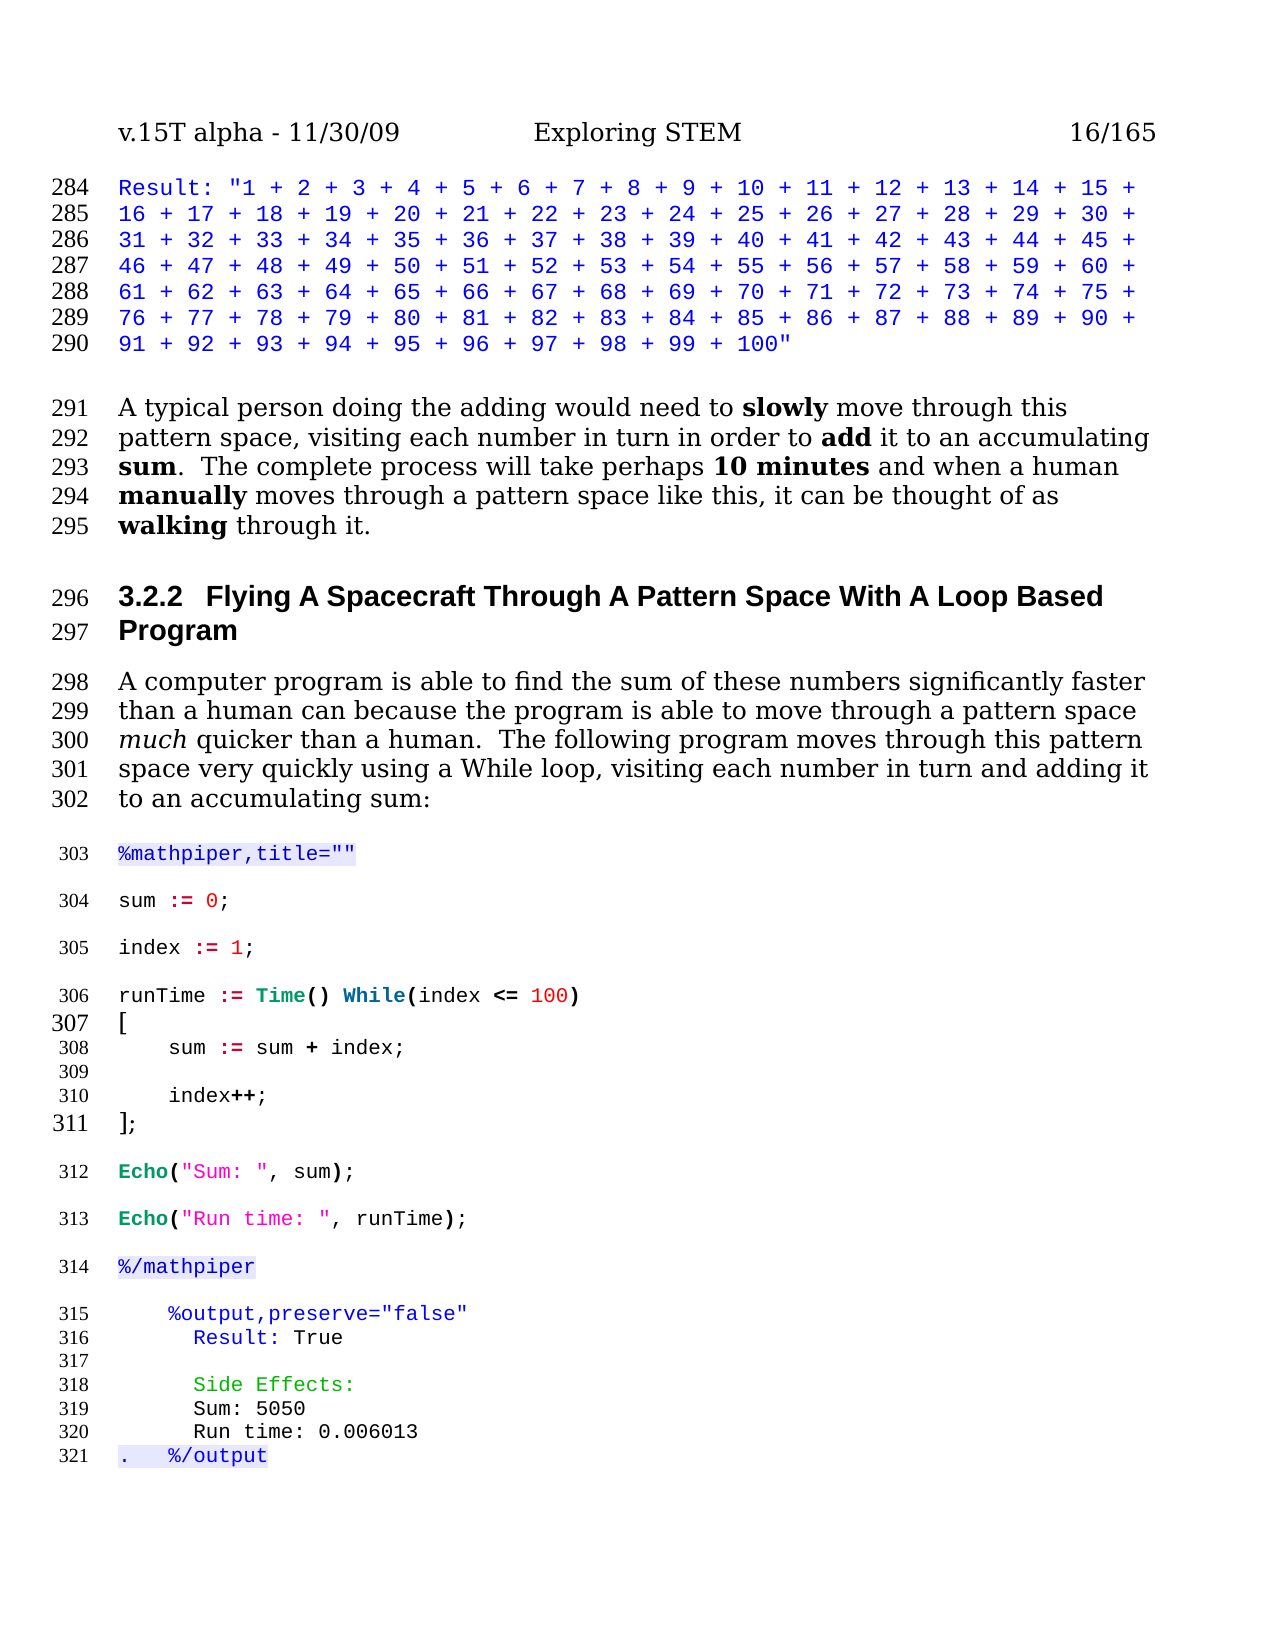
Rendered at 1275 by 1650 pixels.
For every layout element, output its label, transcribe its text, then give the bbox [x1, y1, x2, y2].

text %output,preserve="false" [118, 1303, 1157, 1327]
text ]; [118, 1108, 1157, 1137]
text runTime := Time() While(index <= 100) [118, 984, 1157, 1008]
text sum := 0; [118, 890, 1157, 914]
text Echo("Run time: ", runTime); [118, 1208, 1157, 1232]
text index := 1; [118, 937, 1157, 961]
text index++; [118, 1085, 1157, 1108]
text [ [118, 1008, 1157, 1037]
text A computer program is able to find the sum of these numbers significantly faster than a human can because the program is able to move through a pattern space much quicker than a human. The following program moves through this pattern space very quickly using a While loop, visiting each number in turn and adding it to an accumulating sum: [118, 667, 1157, 813]
text Result: "1 + 2 + 3 + 4 + 5 + 6 + 7 + 8 + 9 + 10 + 11 + 12 + 13 + 14 + 15 + 16 + 17 + 18 + 19 + 20 + 21 + 22 + 23 + 24 + 25 + 26 + 27 + 28 + 29 + 30 + 31 + 32 + 33 + 34 + 35 + 36 + 37 + 38 + 39 + 40 + 41 + 42 + 43 + 44 + 45 + 46 + 47 + 48 + 49 + 50 + 51 + 52 + 53 + 54 + 55 + 56 + 57 + 58 + 59 + 60 + 61 + 62 + 63 + 64 + 65 + 66 + 67 + 68 + 69 + 70 + 71 + 72 + 73 + 74 + 75 + 76 + 77 + 78 + 79 + 80 + 81 + 82 + 83 + 84 + 85 + 86 + 87 + 88 + 89 + 90 + 91 + 92 + 93 + 94 + 95 + 96 + 97 + 98 + 99 + 100" [118, 177, 1157, 358]
text %/mathpiper [118, 1256, 1157, 1279]
subtitle Flying A Spacecraft Through A Pattern Space With A Loop Based Program [118, 579, 1157, 646]
text . %/output [118, 1445, 1157, 1468]
text Echo("Sum: ", sum); [118, 1161, 1157, 1185]
text Side Effects: [118, 1374, 1157, 1398]
text Result: True [118, 1327, 1157, 1350]
text A typical person doing the adding would need to slowly move through this pattern space, visiting each number in turn in order to add it to an accumulating sum. The complete process will take perhaps 10 minutes and when a human manually moves through a pattern space like this, it can be thought of as walking through it. [118, 393, 1157, 540]
text sum := sum + index; [118, 1037, 1157, 1061]
text %mathpiper,title="" [118, 843, 1157, 866]
text Sum: 5050 [118, 1398, 1157, 1421]
text Run time: 0.006013 [118, 1421, 1157, 1445]
